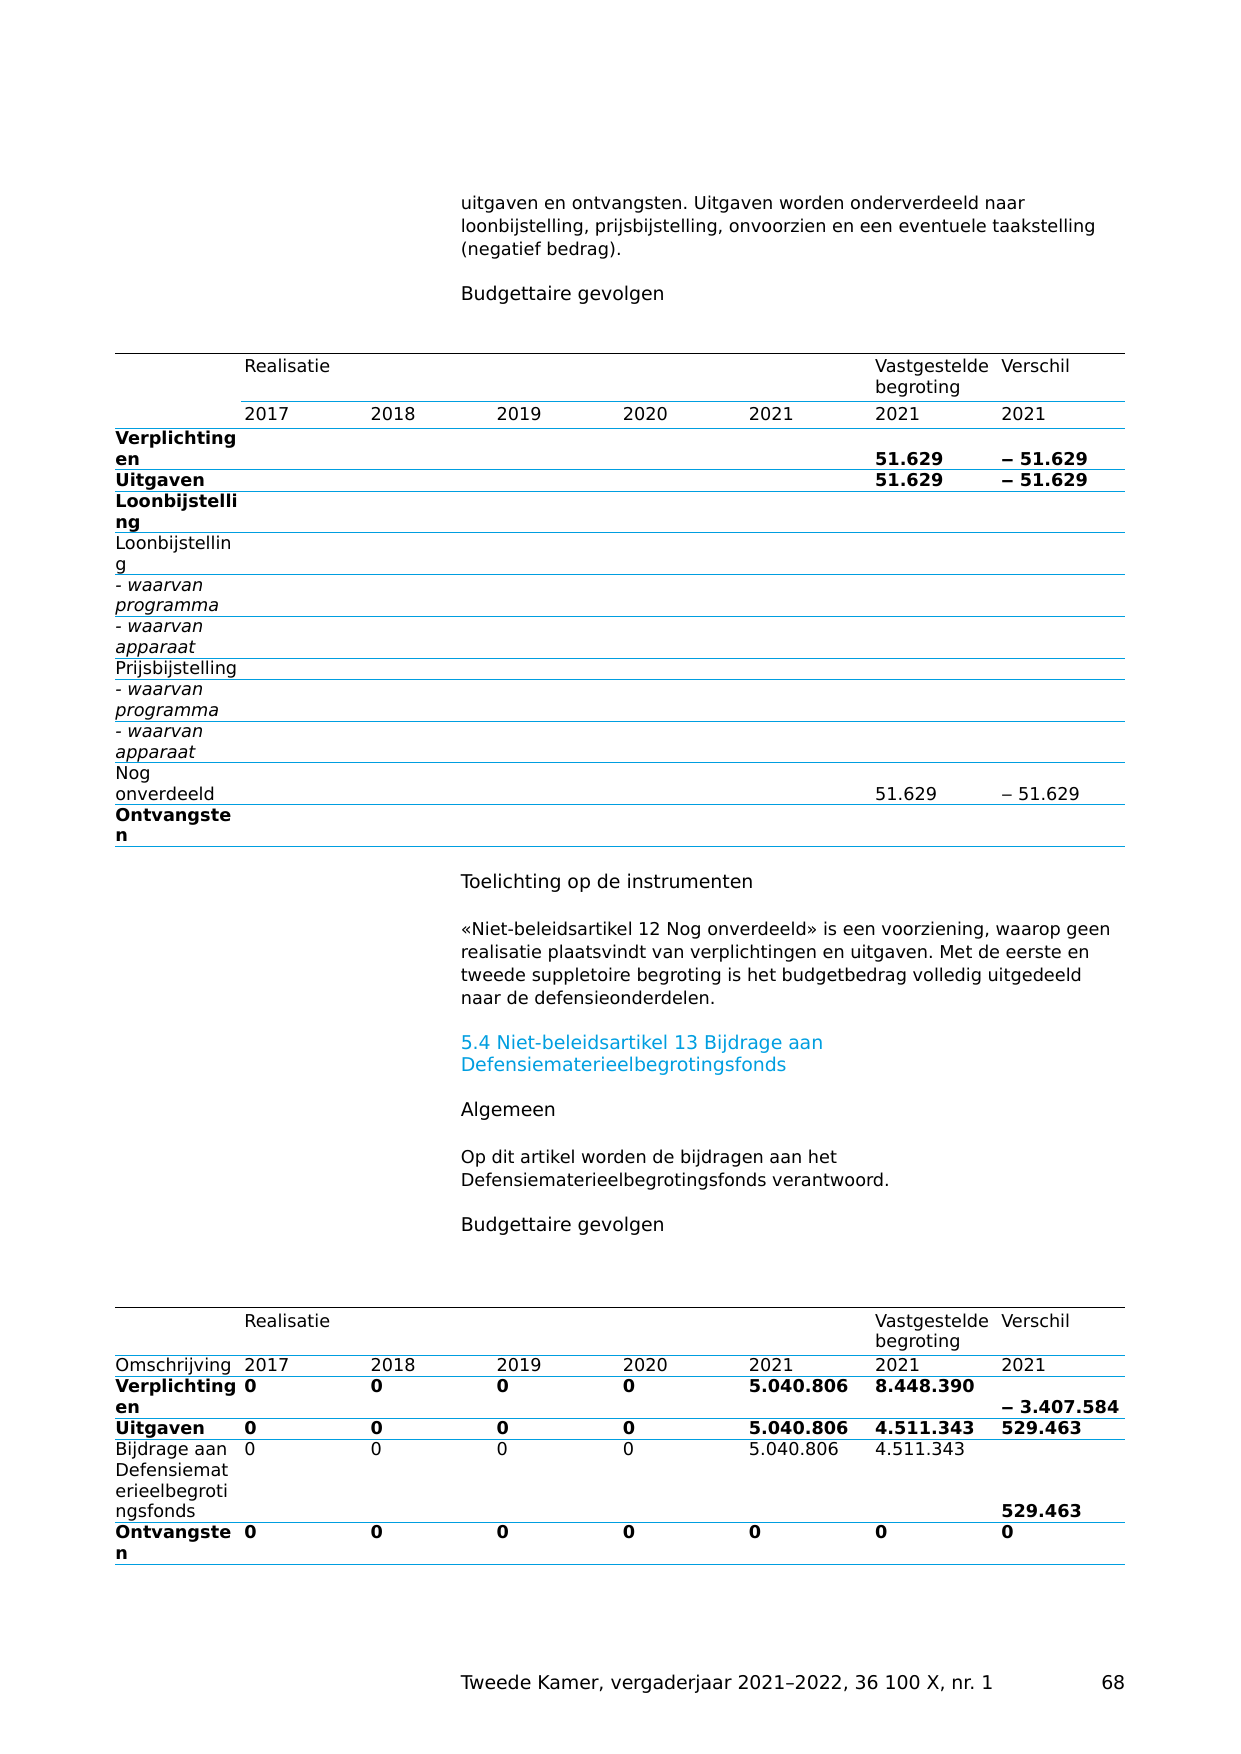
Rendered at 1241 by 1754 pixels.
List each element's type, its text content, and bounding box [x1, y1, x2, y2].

table_cell - waarvan apparaat [115, 722, 241, 762]
table_cell Vastgestelde begroting [872, 1308, 998, 1355]
table_cell ‒ 51.629 [998, 763, 1125, 804]
table_cell [746, 470, 872, 491]
table_cell [620, 722, 746, 762]
table_cell 0 [620, 1523, 746, 1563]
table_cell 51.629 [872, 429, 998, 469]
table_cell [241, 575, 367, 616]
table_cell Ontvangsten [115, 805, 241, 846]
table_cell [620, 680, 746, 721]
table_cell Verplichtingen [115, 429, 241, 469]
table_cell [494, 805, 620, 846]
table_cell - waarvan apparaat [115, 617, 241, 658]
table_cell 5.040.806 [746, 1377, 872, 1418]
table_cell Uitgaven [115, 470, 241, 491]
table_cell [241, 722, 367, 762]
table_cell [872, 680, 998, 721]
title Budgettaire gevolgen [461, 282, 1125, 304]
table_cell 529.463 [998, 1419, 1125, 1439]
table_cell [368, 680, 493, 721]
title Toelichting op de instrumenten [461, 871, 1125, 893]
table_cell [368, 805, 493, 846]
table_cell Verschil [998, 1308, 1125, 1355]
table_cell [241, 470, 367, 491]
table_cell [368, 492, 493, 532]
table_cell 51.629 [872, 470, 998, 491]
table_cell [368, 722, 493, 762]
table_cell [746, 805, 872, 846]
table_cell 2021 [746, 1356, 872, 1376]
title 5.4 Niet-beleidsartikel 13 Bijdrage aan Defensiematerieelbegrotingsfonds [461, 1032, 1125, 1076]
table_cell [115, 354, 241, 428]
table_cell [494, 659, 620, 679]
table_cell [368, 429, 493, 469]
title Algemeen [461, 1099, 1125, 1121]
table_cell 8.448.390 [872, 1377, 998, 1418]
table_cell [872, 617, 998, 658]
table_cell 2021 [998, 1356, 1125, 1376]
table_cell [241, 429, 367, 469]
table_cell [998, 680, 1125, 721]
table_cell 0 [494, 1440, 620, 1522]
table_cell [494, 617, 620, 658]
table_cell Bijdrage aan Defensiematerieelbegrotingsfonds [115, 1440, 241, 1522]
table_cell 5.040.806 [746, 1440, 872, 1522]
table_cell - waarvan programma [115, 575, 241, 616]
table_cell 0 [620, 1440, 746, 1522]
table_cell [494, 429, 620, 469]
table_cell [494, 722, 620, 762]
table_header Tabel 17 Budgettaire gevolgen van artikel 13 Bijdrage aan Defensiematerieelbegrotingsfonds (bedragen x € 1.000) [115, 1259, 1125, 1307]
table_cell Uitgaven [115, 1419, 241, 1439]
table_cell 2018 [368, 1356, 493, 1376]
table_cell Loonbijstelling [115, 492, 241, 532]
table_cell [998, 805, 1125, 846]
table_cell 0 [241, 1523, 367, 1563]
table_cell 0 [494, 1377, 620, 1418]
table_cell [241, 617, 367, 658]
table_cell [241, 763, 367, 804]
table_cell [872, 722, 998, 762]
table_cell 2021 [872, 1356, 998, 1376]
table_cell [746, 659, 872, 679]
table_cell [746, 533, 872, 574]
table_cell [368, 470, 493, 491]
table_cell ‒ 51.629 [998, 429, 1125, 469]
table_cell [746, 763, 872, 804]
table_cell 0 [620, 1377, 746, 1418]
table_cell [620, 429, 746, 469]
table_cell [241, 492, 367, 532]
table_cell 0 [368, 1440, 493, 1522]
text Op dit artikel worden de bijdragen aan het Defensiematerieelbegrotingsfonds verantwoord. [461, 1145, 1125, 1191]
table_cell 0 [746, 1523, 872, 1563]
table_cell [872, 659, 998, 679]
table_cell 0 [368, 1419, 493, 1439]
table_cell 4.511.343 [872, 1440, 998, 1522]
table_cell 2021 [746, 402, 872, 428]
table_cell [494, 680, 620, 721]
table_cell 0 [241, 1419, 367, 1439]
table_cell [746, 429, 872, 469]
table_cell 0 [241, 1440, 367, 1522]
table_cell Vastgestelde begroting [872, 354, 998, 401]
table_cell [494, 575, 620, 616]
table_cell Verschil [998, 354, 1125, 401]
table_cell Nog onverdeeld [115, 763, 241, 804]
table_cell Prijsbijstelling [115, 659, 241, 679]
table_cell [746, 722, 872, 762]
table_cell [368, 533, 493, 574]
table_cell Ontvangsten [115, 1523, 241, 1563]
table_cell 2018 [368, 402, 493, 428]
table_cell 2017 [241, 402, 367, 428]
title Budgettaire gevolgen [461, 1213, 1125, 1236]
table_cell Loonbijstelling [115, 533, 241, 574]
table_cell [872, 805, 998, 846]
table_cell Verplichtingen [115, 1377, 241, 1418]
table_cell 0 [620, 1419, 746, 1439]
text «Niet-beleidsartikel 12 Nog onverdeeld» is een voorziening, waarop geen realisatie plaatsvindt van verplichtingen en uitgaven. Met de eerste en tweede suppletoire begroting is het budgetbedrag volledig uitgedeeld naar de defensieonderdelen. [461, 917, 1125, 1009]
table_cell [620, 492, 746, 532]
table_cell [115, 1308, 241, 1355]
table_cell [998, 722, 1125, 762]
table_cell [241, 533, 367, 574]
table_cell [620, 763, 746, 804]
table_cell [998, 492, 1125, 532]
table_cell [620, 470, 746, 491]
table_cell Realisatie [241, 354, 872, 401]
table_cell [494, 763, 620, 804]
table_cell 2021 [998, 402, 1125, 428]
table_cell [746, 575, 872, 616]
table_cell 0 [241, 1377, 367, 1418]
table_cell 2020 [620, 402, 746, 428]
table_cell [998, 659, 1125, 679]
table_cell [368, 763, 493, 804]
table_cell [746, 617, 872, 658]
table_cell [620, 659, 746, 679]
table_cell 2017 [241, 1356, 367, 1376]
table_cell [872, 533, 998, 574]
table_cell - waarvan programma [115, 680, 241, 721]
table_cell [620, 533, 746, 574]
table_cell [368, 659, 493, 679]
table_cell 51.629 [872, 763, 998, 804]
table_cell 0 [872, 1523, 998, 1563]
table_cell 2019 [494, 402, 620, 428]
table_cell [494, 533, 620, 574]
table_cell 0 [494, 1523, 620, 1563]
table_cell ‒ 3.407.584 [998, 1377, 1125, 1418]
table_cell 529.463 [998, 1440, 1125, 1522]
table_cell [620, 617, 746, 658]
table_cell [998, 533, 1125, 574]
table_cell 2019 [494, 1356, 620, 1376]
table_cell [241, 680, 367, 721]
text uitgaven en ontvangsten. Uitgaven worden onderverdeeld naar loonbijstelling, prijsbijstelling, onvoorzien en een eventuele taakstelling (negatief bedrag). [461, 191, 1125, 259]
table_cell [368, 617, 493, 658]
table_cell 5.040.806 [746, 1419, 872, 1439]
table_cell [368, 575, 493, 616]
table_header Tabel 16 Budgettaire gevolgen van artikel 12 Nog onverdeeld (bedragen x € 1.000) [115, 328, 1125, 353]
table_cell [872, 575, 998, 616]
table_cell 0 [368, 1377, 493, 1418]
table_cell [494, 470, 620, 491]
table_cell Realisatie [241, 1308, 872, 1355]
table_cell 2021 [872, 402, 998, 428]
table_cell 4.511.343 [872, 1419, 998, 1439]
table_cell [998, 617, 1125, 658]
table_cell 0 [998, 1523, 1125, 1563]
table_cell 0 [494, 1419, 620, 1439]
table_cell [494, 492, 620, 532]
table_cell 2020 [620, 1356, 746, 1376]
table_cell [241, 659, 367, 679]
table_cell [998, 575, 1125, 616]
table_cell [746, 680, 872, 721]
table_cell [746, 492, 872, 532]
table_cell [620, 805, 746, 846]
table_cell [241, 805, 367, 846]
table_cell [872, 492, 998, 532]
table_cell Omschrijving [115, 1356, 241, 1376]
table_cell 0 [368, 1523, 493, 1563]
table_cell ‒ 51.629 [998, 470, 1125, 491]
table_cell [620, 575, 746, 616]
